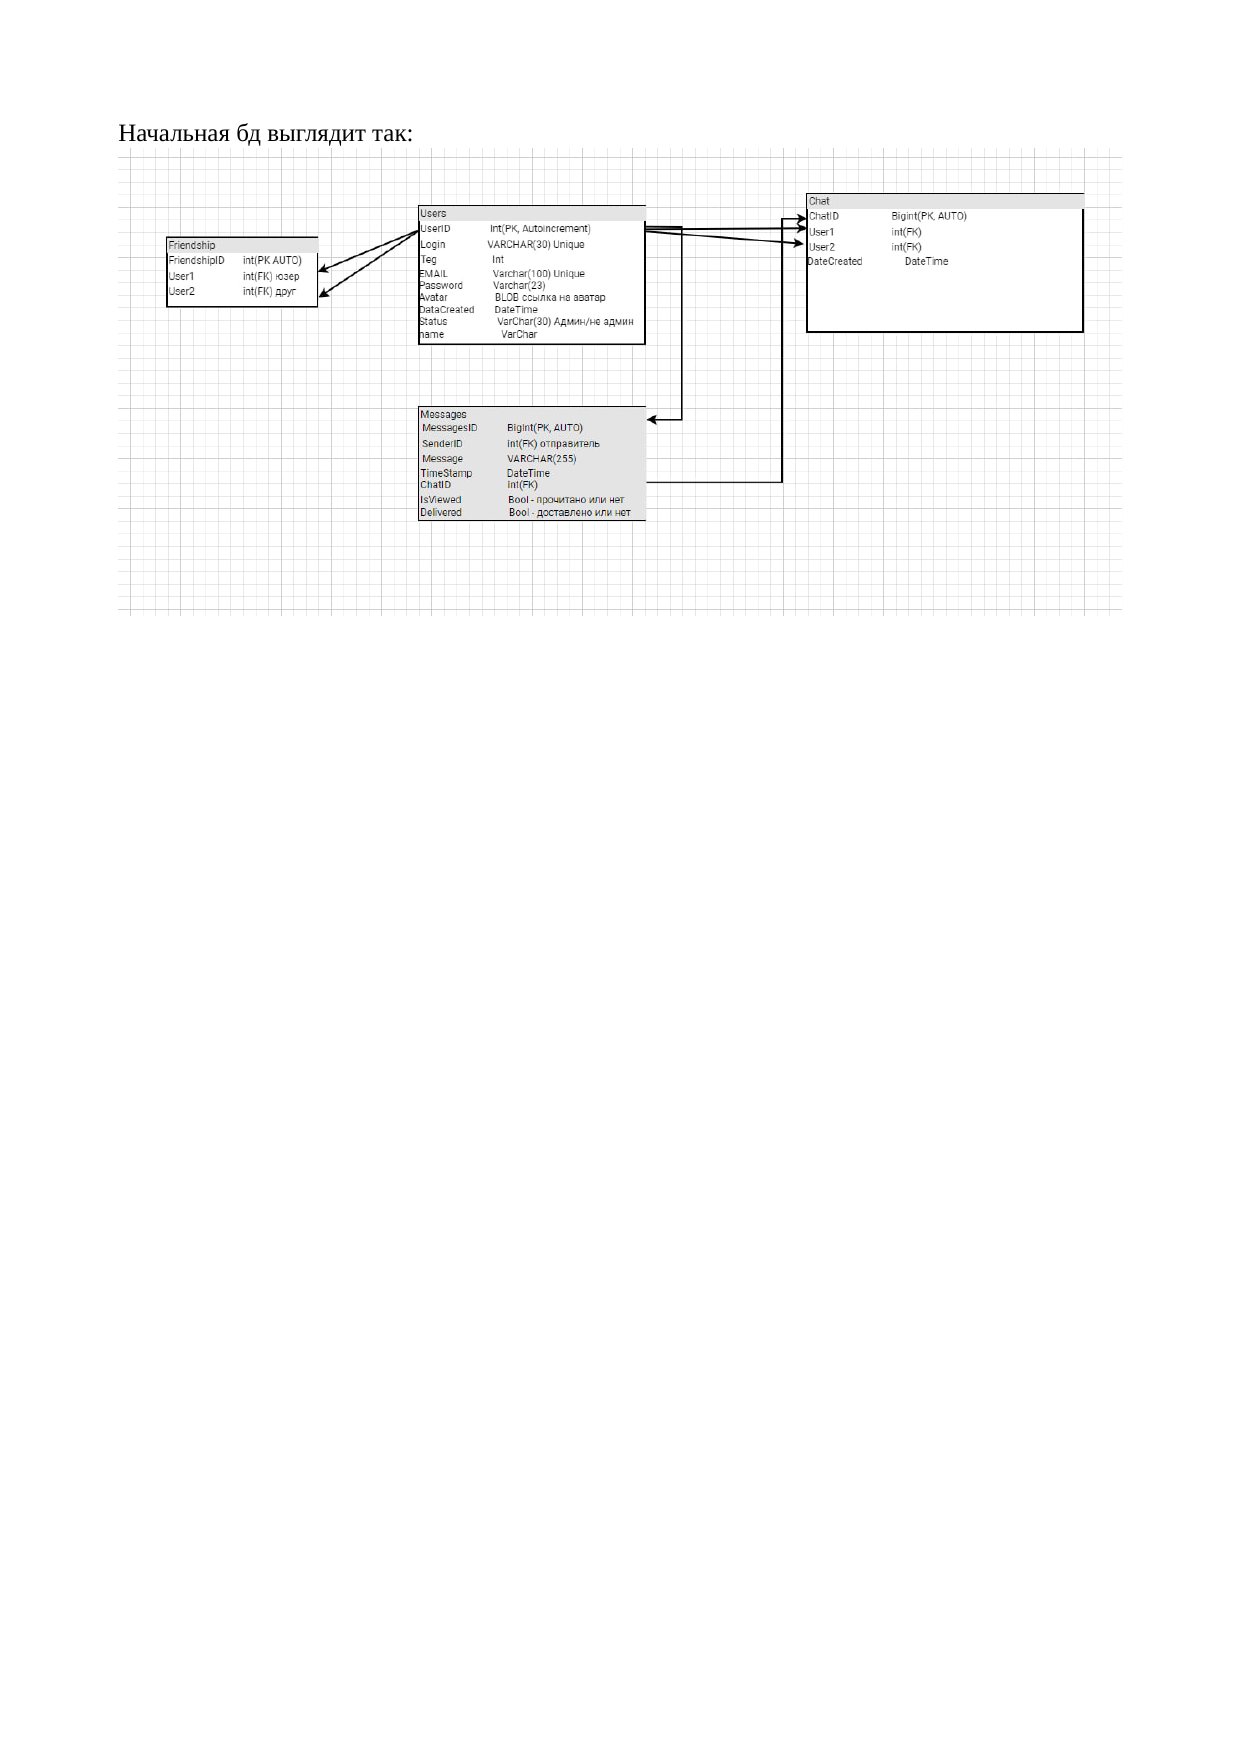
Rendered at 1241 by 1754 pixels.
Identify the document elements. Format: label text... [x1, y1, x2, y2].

text Начальная бд выглядит так: [118, 118, 1122, 148]
picture [118, 148, 1123, 616]
text [118, 616, 1122, 644]
